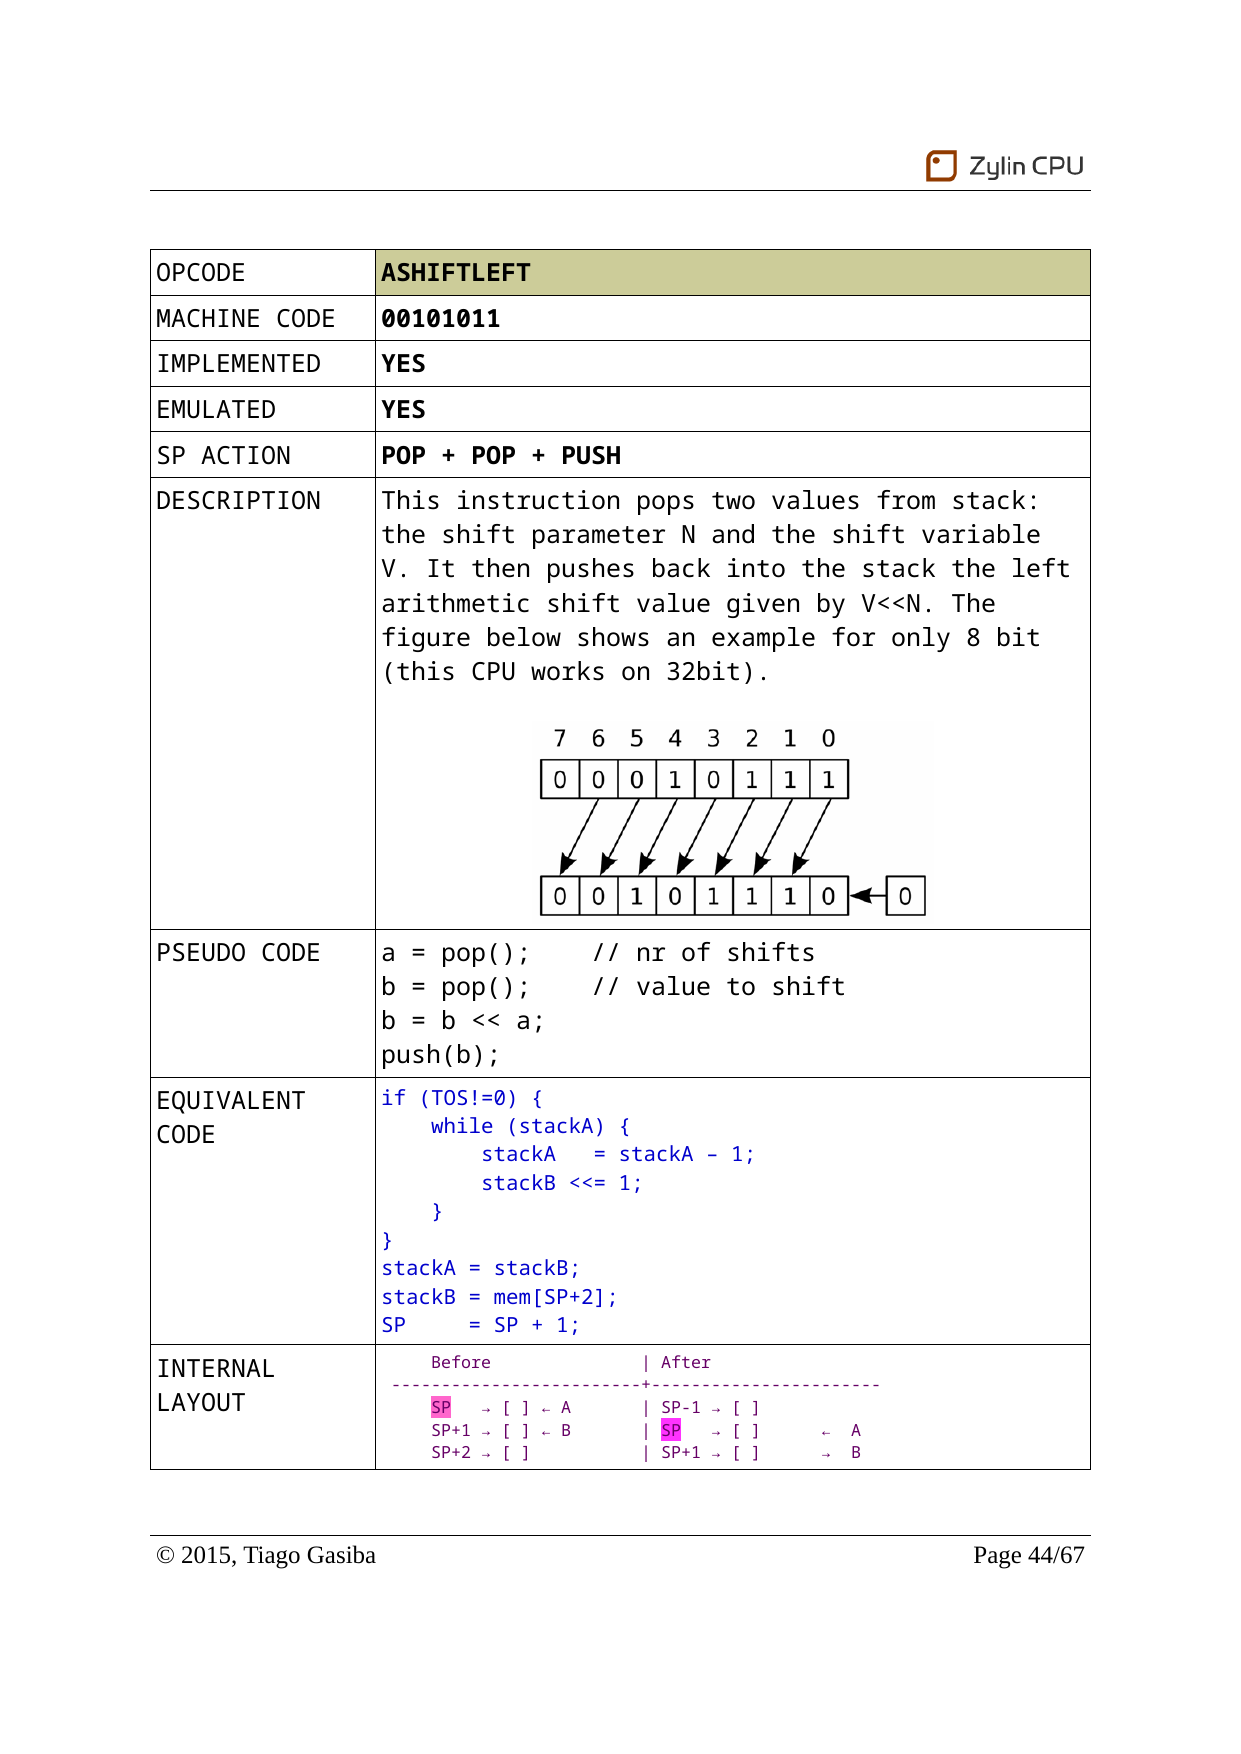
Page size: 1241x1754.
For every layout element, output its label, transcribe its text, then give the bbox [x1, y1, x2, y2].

table_cell YES [376, 387, 1090, 431]
picture [531, 721, 934, 924]
table_cell PSEUDO CODE [151, 930, 375, 1077]
table_cell MACHINE CODE [151, 296, 375, 340]
table_cell This instruction pops two values from stack: the shift parameter N and the shift variable V. It then pushes back into the stack the left arithmetic shift value given by V<<N. The figure below shows an example for only 8 bit (this CPU works on 32bit). [376, 478, 1090, 929]
table_cell a = pop(); // nr of shifts b = pop(); // value to shift b = b << a; push(b); [376, 930, 1090, 1077]
table_cell IMPLEMENTED [151, 341, 375, 386]
table_cell POP + POP + PUSH [376, 432, 1090, 477]
table_header ASHIFTLEFT [376, 250, 1090, 295]
table_cell YES [376, 341, 1090, 386]
table_cell EMULATED [151, 387, 375, 431]
table_cell if (TOS!=0) { while (stackA) { stackA = stackA – 1; stackB <<= 1; } } stackA = stackB; stackB = mem[SP+2]; SP = SP + 1; [376, 1078, 1090, 1344]
table_cell EQUIVALENT CODE [151, 1078, 375, 1344]
table_cell DESCRIPTION [151, 478, 375, 929]
table_cell 00101011 [376, 296, 1090, 340]
picture [922, 148, 1151, 185]
table_cell Before | After -------------------------+----------------------- SP → [ ] ← A | SP-1 → [ ] SP+1 → [ ] ← B | SP → [ ] ← A SP+2 → [ ] | SP+1 → [ ] → B [376, 1345, 1090, 1469]
table_header OPCODE [151, 250, 375, 295]
table_cell SP ACTION [151, 432, 375, 477]
table_cell INTERNAL LAYOUT [151, 1345, 375, 1469]
